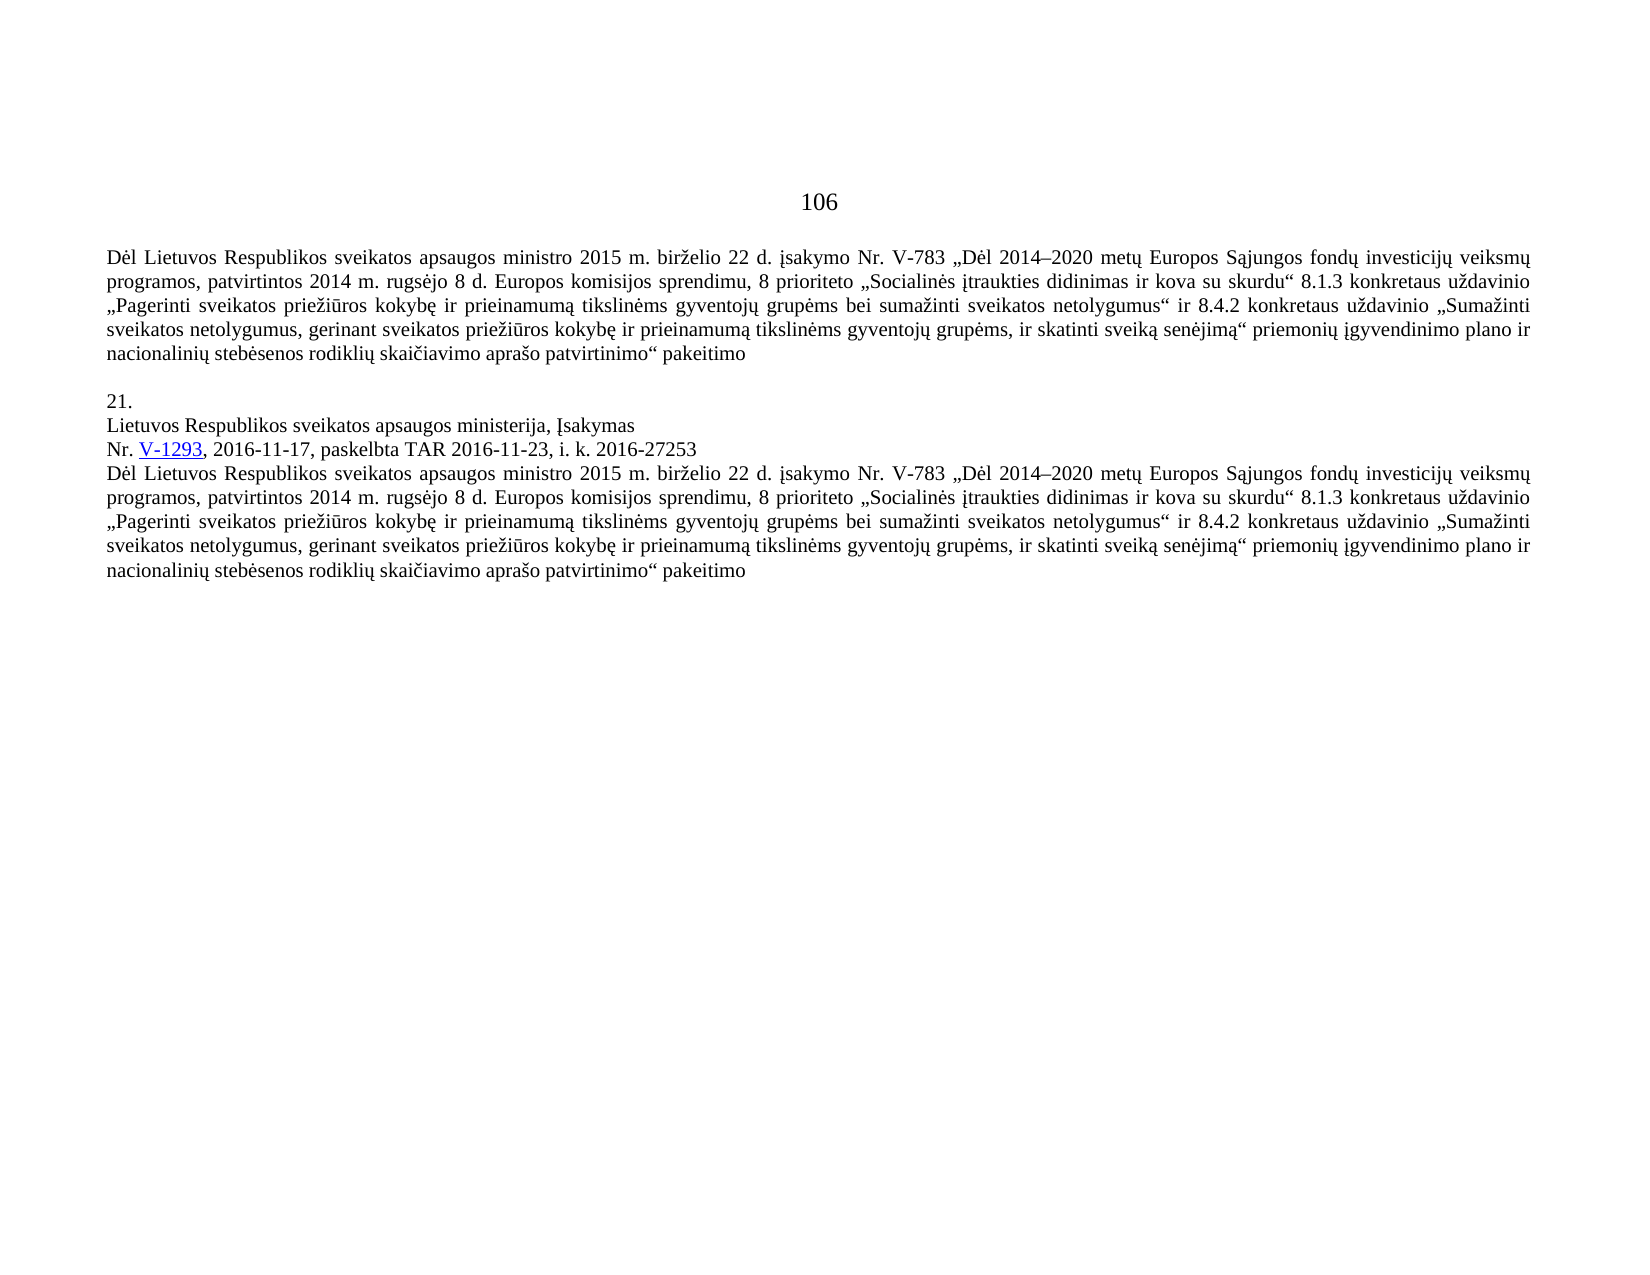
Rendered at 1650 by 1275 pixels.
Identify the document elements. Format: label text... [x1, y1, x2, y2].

text Nr. V-1293, 2016-11-17, paskelbta TAR 2016-11-23, i. k. 2016-27253 [106, 437, 1532, 461]
text Dėl Lietuvos Respublikos sveikatos apsaugos ministro 2015 m. birželio 22 d. įsakymo Nr. V-783 „Dėl 2014–2020 metų Europos Sąjungos fondų investicijų veiksmų programos, patvirtintos 2014 m. rugsėjo 8 d. Europos komisijos sprendimu, 8 prioriteto „Socialinės įtraukties didinimas ir kova su skurdu“ 8.1.3 konkretaus uždavinio „Pagerinti sveikatos priežiūros kokybę ir prieinamumą tikslinėms gyventojų grupėms bei sumažinti sveikatos netolygumus“ ir 8.4.2 konkretaus uždavinio „Sumažinti sveikatos netolygumus, gerinant sveikatos priežiūros kokybę ir prieinamumą tikslinėms gyventojų grupėms, ir skatinti sveiką senėjimą“ priemonių įgyvendinimo plano ir nacionalinių stebėsenos rodiklių skaičiavimo aprašo patvirtinimo“ pakeitimo [106, 461, 1532, 582]
text 21. [106, 389, 1532, 413]
text Lietuvos Respublikos sveikatos apsaugos ministerija, Įsakymas [106, 413, 1532, 437]
text Dėl Lietuvos Respublikos sveikatos apsaugos ministro 2015 m. birželio 22 d. įsakymo Nr. V-783 „Dėl 2014–2020 metų Europos Sąjungos fondų investicijų veiksmų programos, patvirtintos 2014 m. rugsėjo 8 d. Europos komisijos sprendimu, 8 prioriteto „Socialinės įtraukties didinimas ir kova su skurdu“ 8.1.3 konkretaus uždavinio „Pagerinti sveikatos priežiūros kokybę ir prieinamumą tikslinėms gyventojų grupėms bei sumažinti sveikatos netolygumus“ ir 8.4.2 konkretaus uždavinio „Sumažinti sveikatos netolygumus, gerinant sveikatos priežiūros kokybę ir prieinamumą tikslinėms gyventojų grupėms, ir skatinti sveiką senėjimą“ priemonių įgyvendinimo plano ir nacionalinių stebėsenos rodiklių skaičiavimo aprašo patvirtinimo“ pakeitimo [106, 245, 1532, 365]
